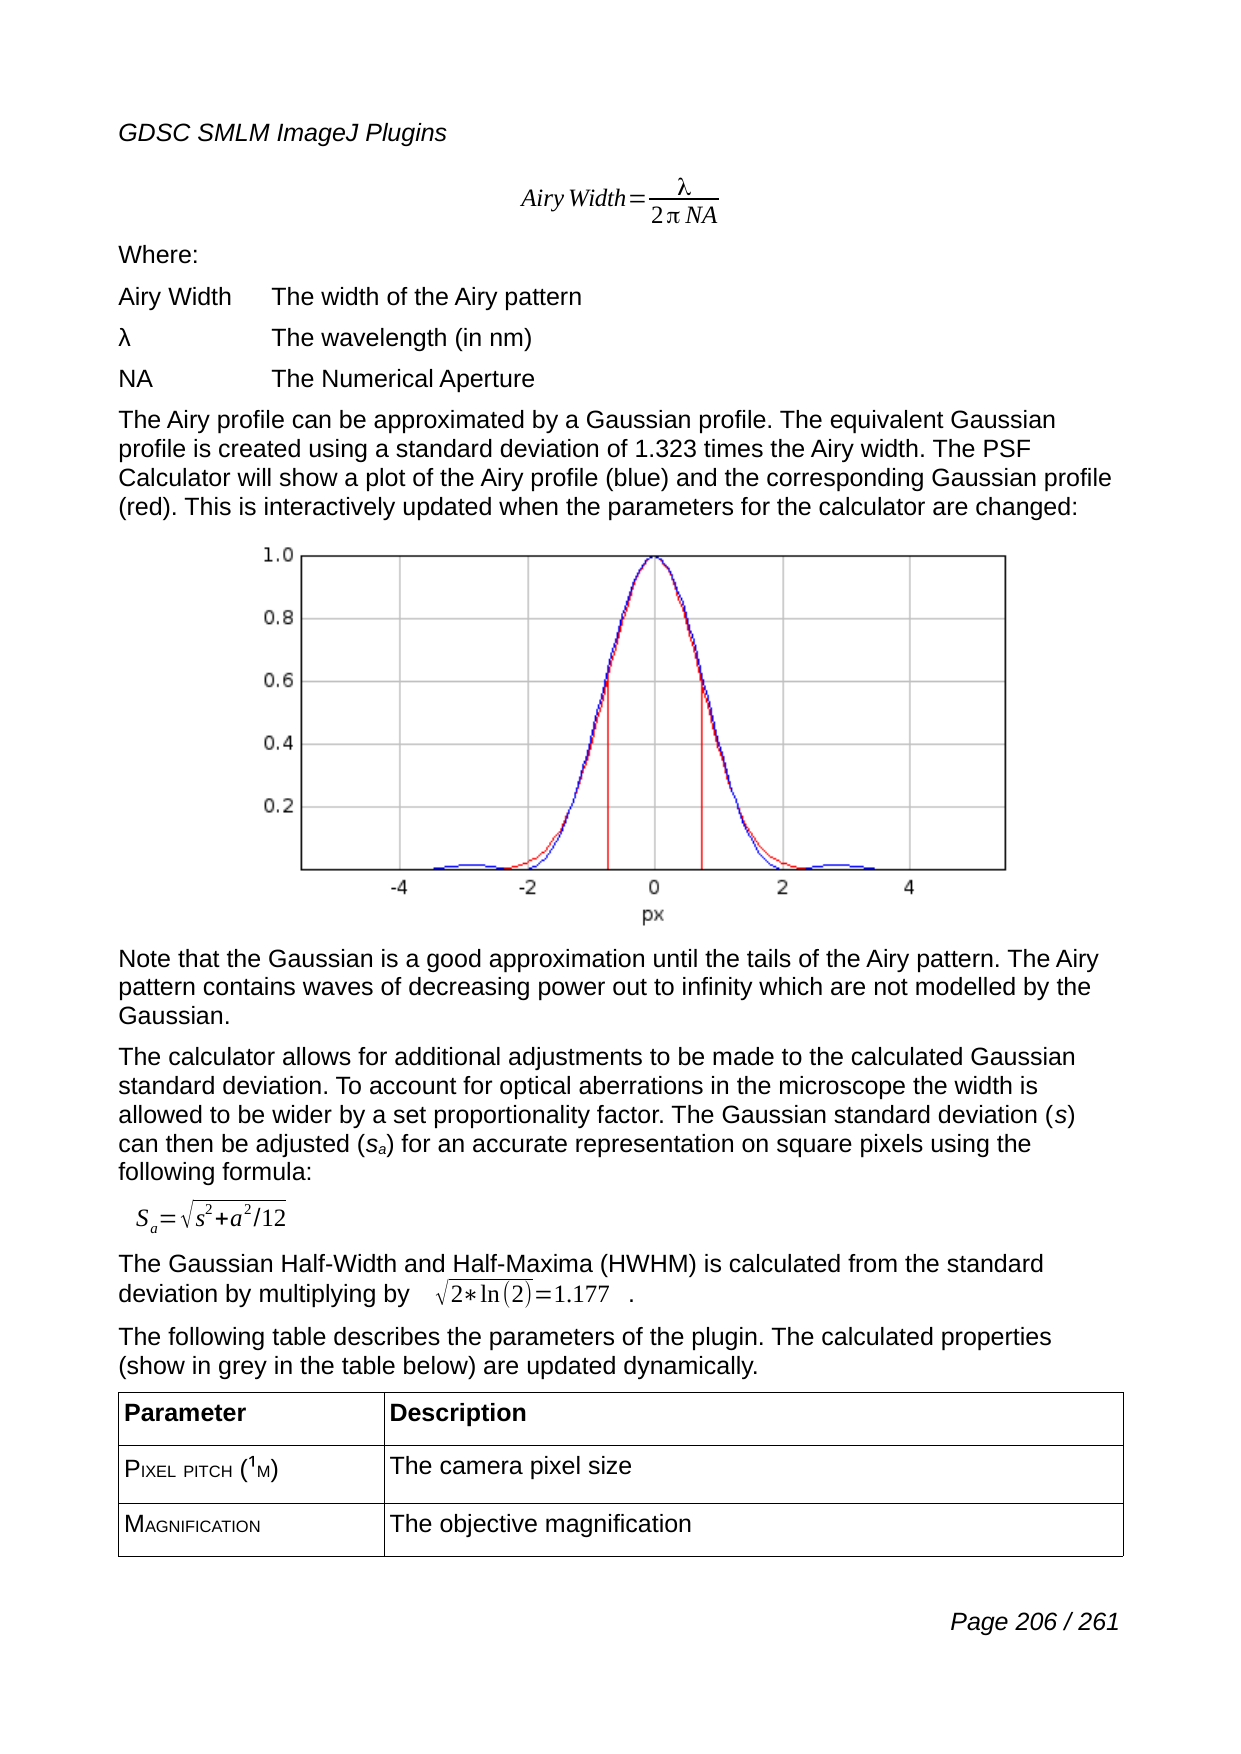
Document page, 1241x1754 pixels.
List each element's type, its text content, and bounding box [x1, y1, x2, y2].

picture [207, 532, 1033, 932]
text The Gaussian Half-Width and Half-Maxima (HWHM) is calculated from the standard deviation by multiplying by . [118, 1249, 1122, 1310]
table_header Parameter [119, 1393, 384, 1445]
text The following table describes the parameters of the plugin. The calculated properties (show in grey in the table below) are updated dynamically. [118, 1322, 1122, 1380]
table_cell Magnification [119, 1504, 384, 1556]
text The Airy profile can be approximated by a Gaussian profile. The equivalent Gaussian profile is created using a standard deviation of 1.323 times the Airy width. The PSF Calculator will show a plot of the Airy profile (blue) and the corresponding Gaussian profile (red). This is interactively updated when the parameters for the calculator are changed: [118, 405, 1122, 520]
table_cell Pixel pitch (¹m) [119, 1446, 384, 1503]
table_cell NA [118, 364, 271, 405]
table_cell λ [118, 323, 271, 364]
table_header Airy Width [118, 281, 271, 323]
table_header The width of the Airy pattern [271, 281, 1123, 323]
text The calculator allows for additional adjustments to be made to the calculated Gaussian standard deviation. To account for optical aberrations in the microscope the width is allowed to be wider by a set proportionality factor. The Gaussian standard deviation (s) can then be adjusted (sa) for an accurate representation on square pixels using the following formula: [118, 1042, 1122, 1186]
table_cell The camera pixel size [385, 1446, 1123, 1503]
text Where: [118, 240, 1122, 269]
table_cell The wavelength (in nm) [271, 323, 1123, 364]
text Note that the Gaussian is a good approximation until the tails of the Airy pattern. The Airy pattern contains waves of decreasing power out to infinity which are not modelled by the Gaussian. [118, 944, 1122, 1030]
table_cell The objective magnification [385, 1504, 1123, 1556]
table_cell The Numerical Aperture [271, 364, 1123, 405]
table_header Description [385, 1393, 1123, 1445]
